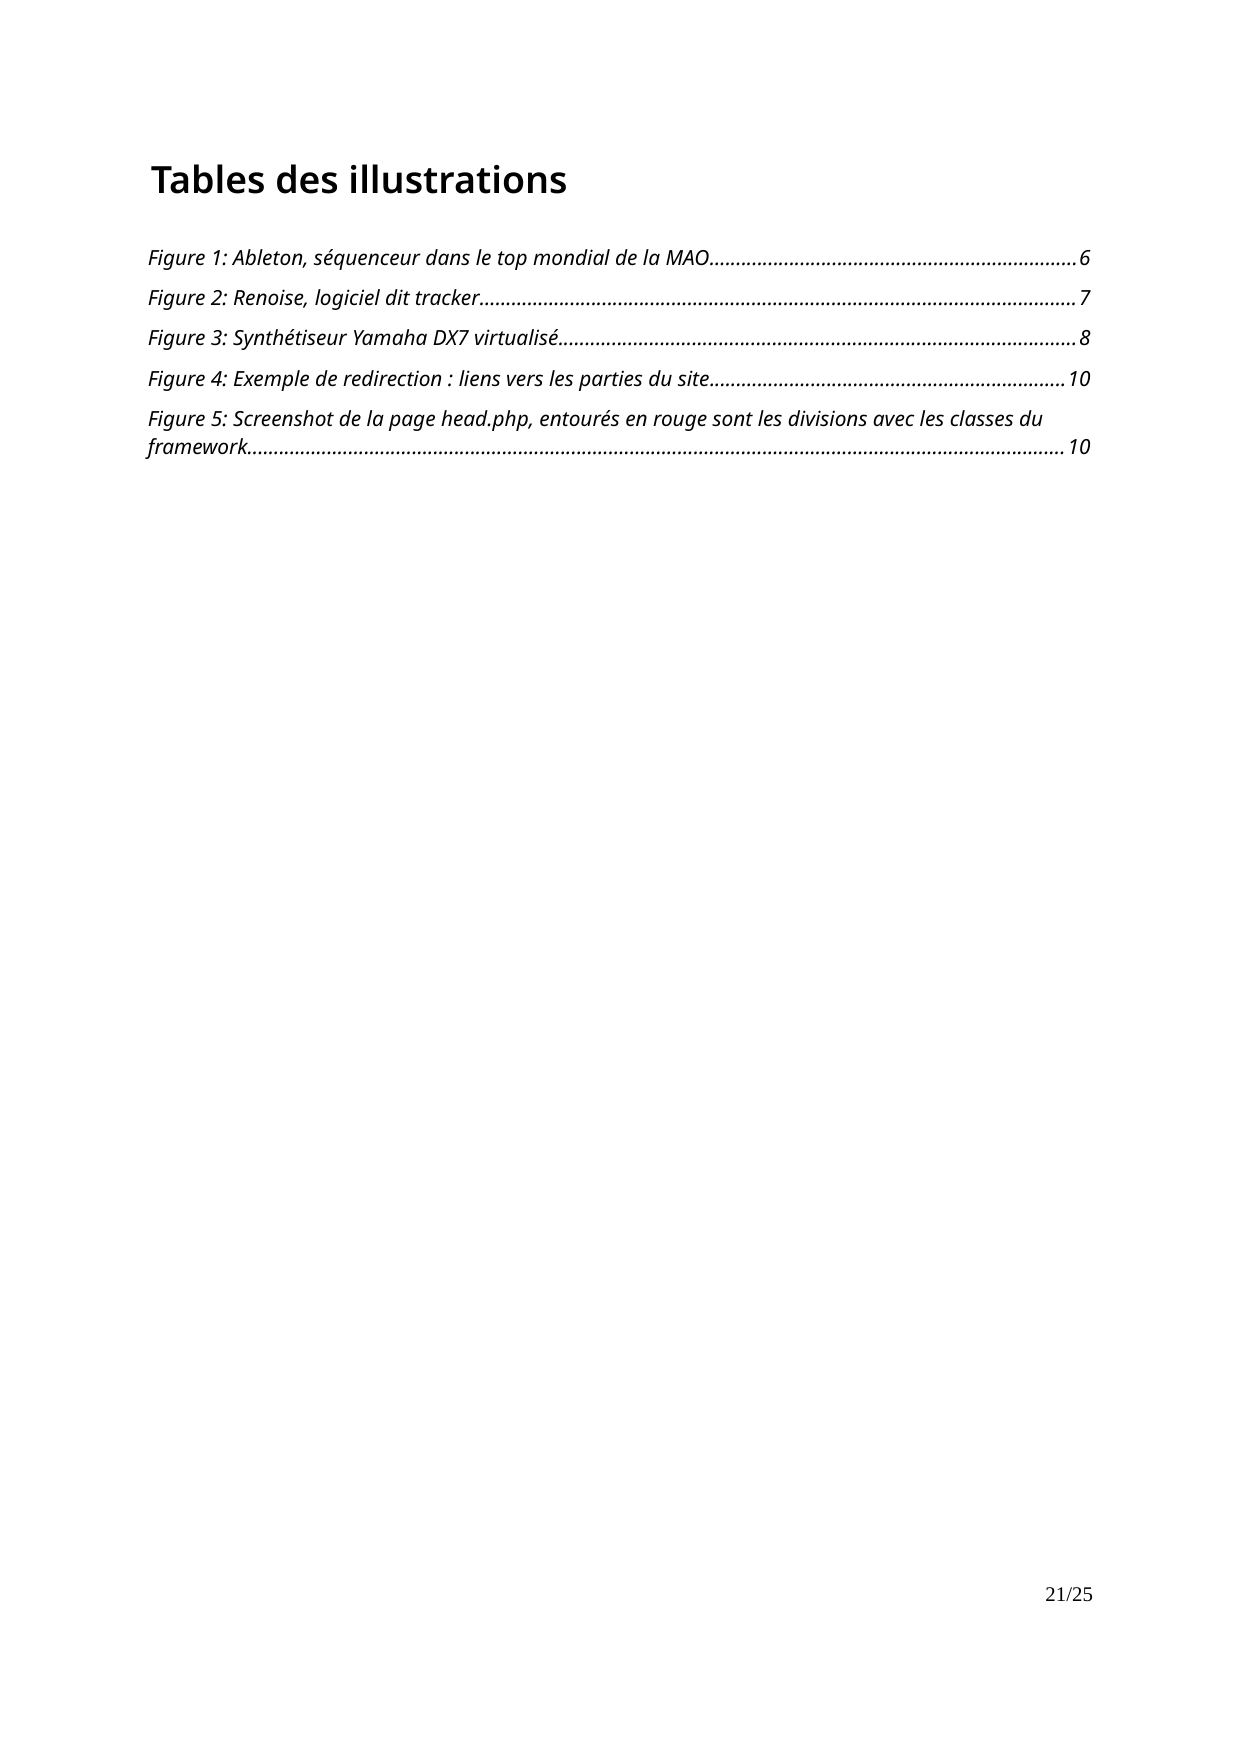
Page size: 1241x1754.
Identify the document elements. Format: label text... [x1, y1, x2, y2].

text Figure 5: Screenshot de la page head.php, entourés en rouge sont les divisions avec les classes du framework 10 [148, 404, 1093, 461]
text Figure 4: Exemple de redirection : liens vers les parties du site 10 [148, 364, 1093, 392]
text Figure 3: Synthétiseur Yamaha DX7 virtualisé 8 [148, 323, 1093, 352]
text Figure 1: Ableton, séquenceur dans le top mondial de la MAO 6 [148, 243, 1093, 271]
text Figure 2: Renoise, logiciel dit tracker 7 [148, 283, 1093, 312]
subtitle Tables des illustrations [148, 151, 1093, 207]
